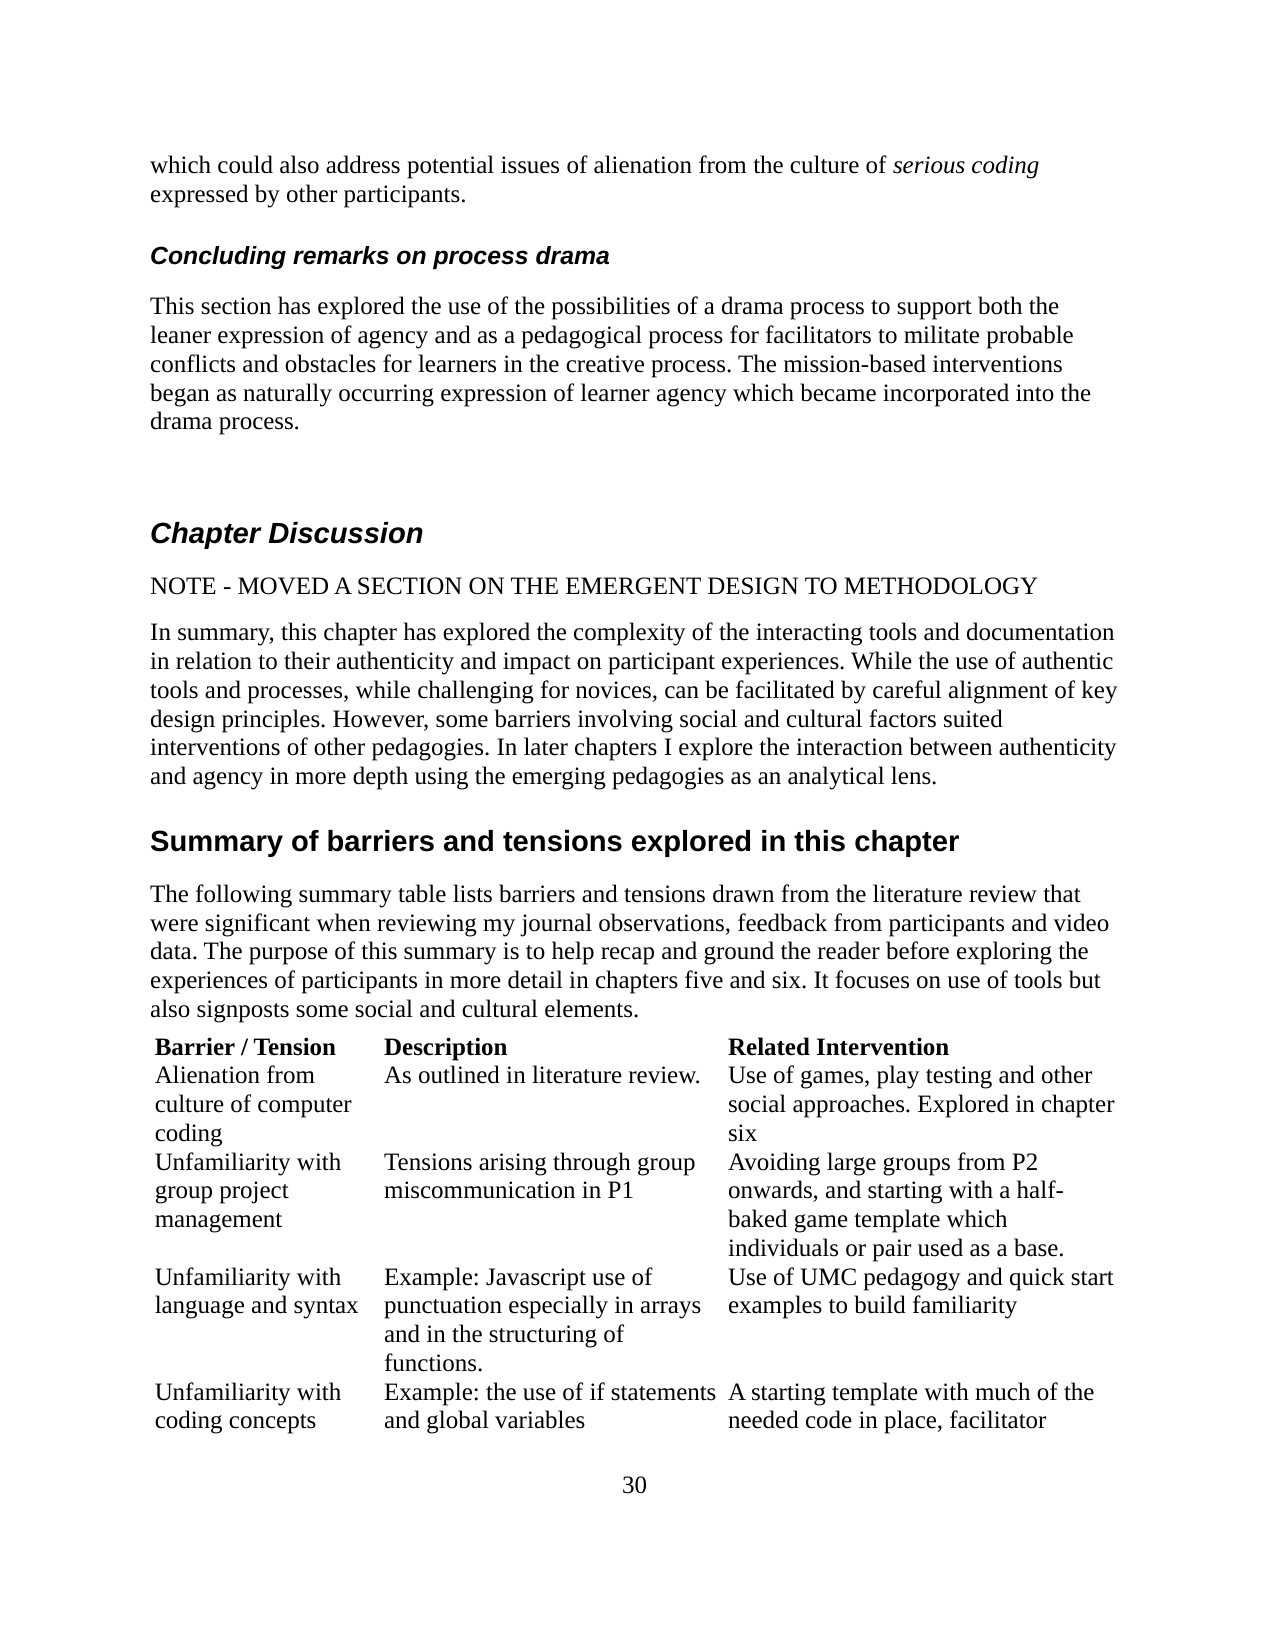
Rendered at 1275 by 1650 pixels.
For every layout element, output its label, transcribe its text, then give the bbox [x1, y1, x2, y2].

table_cell Use of UMC pedagogy and quick start examples to build familiarity [724, 1262, 1125, 1377]
table_cell Alienation from culture of computer coding [150, 1060, 379, 1147]
text The following summary table lists barriers and tensions drawn from the literature review that were significant when reviewing my journal observations, feedback from participants and video data. The purpose of this summary is to help recap and ground the reader before exploring the experiences of participants in more detail in chapters five and six. It focuses on use of tools but also signposts some social and cultural elements. [150, 879, 1125, 1023]
table_header Description [379, 1032, 723, 1060]
text This section has explored the use of the possibilities of a drama process to support both the leaner expression of agency and as a pedagogical process for facilitators to militate probable conflicts and obstacles for learners in the creative process. The mission-based interventions began as naturally occurring expression of learner agency which became incorporated into the drama process. [150, 291, 1125, 435]
table_header Barrier / Tension [150, 1032, 379, 1060]
table_cell Tensions arising through group miscommunication in P1 [379, 1147, 723, 1262]
table_cell Example: the use of if statements and global variables [379, 1377, 723, 1434]
table_cell Unfamiliarity with coding concepts [150, 1377, 379, 1434]
subtitle Chapter Discussion [150, 516, 1125, 549]
table_header Related Intervention [724, 1032, 1125, 1060]
text NOTE - MOVED A SECTION ON THE EMERGENT DESIGN TO METHODOLOGY [150, 571, 1125, 599]
table_cell As outlined in literature review. [379, 1060, 723, 1147]
subtitle Concluding remarks on process drama [150, 241, 1125, 270]
text In summary, this chapter has explored the complexity of the interacting tools and documentation in relation to their authenticity and impact on participant experiences. While the use of authentic tools and processes, while challenging for novices, can be facilitated by careful alignment of key design principles. However, some barriers involving social and cultural factors suited interventions of other pedagogies. In later chapters I explore the interaction between authenticity and agency in more depth using the emerging pedagogies as an analytical lens. [150, 617, 1125, 790]
table_cell Avoiding large groups from P2 onwards, and starting with a half-baked game template which individuals or pair used as a base. [724, 1147, 1125, 1262]
table_cell Unfamiliarity with language and syntax [150, 1262, 379, 1377]
table_cell A starting template with much of the needed code in place, facilitator [724, 1377, 1125, 1434]
text which could also address potential issues of alienation from the culture of serious coding expressed by other participants. [150, 150, 1125, 207]
table_cell Use of games, play testing and other social approaches. Explored in chapter six [724, 1060, 1125, 1147]
subtitle Summary of barriers and tensions explored in this chapter [150, 824, 1125, 857]
table_cell Example: Javascript use of punctuation especially in arrays and in the structuring of functions. [379, 1262, 723, 1377]
table_cell Unfamiliarity with group project management [150, 1147, 379, 1262]
